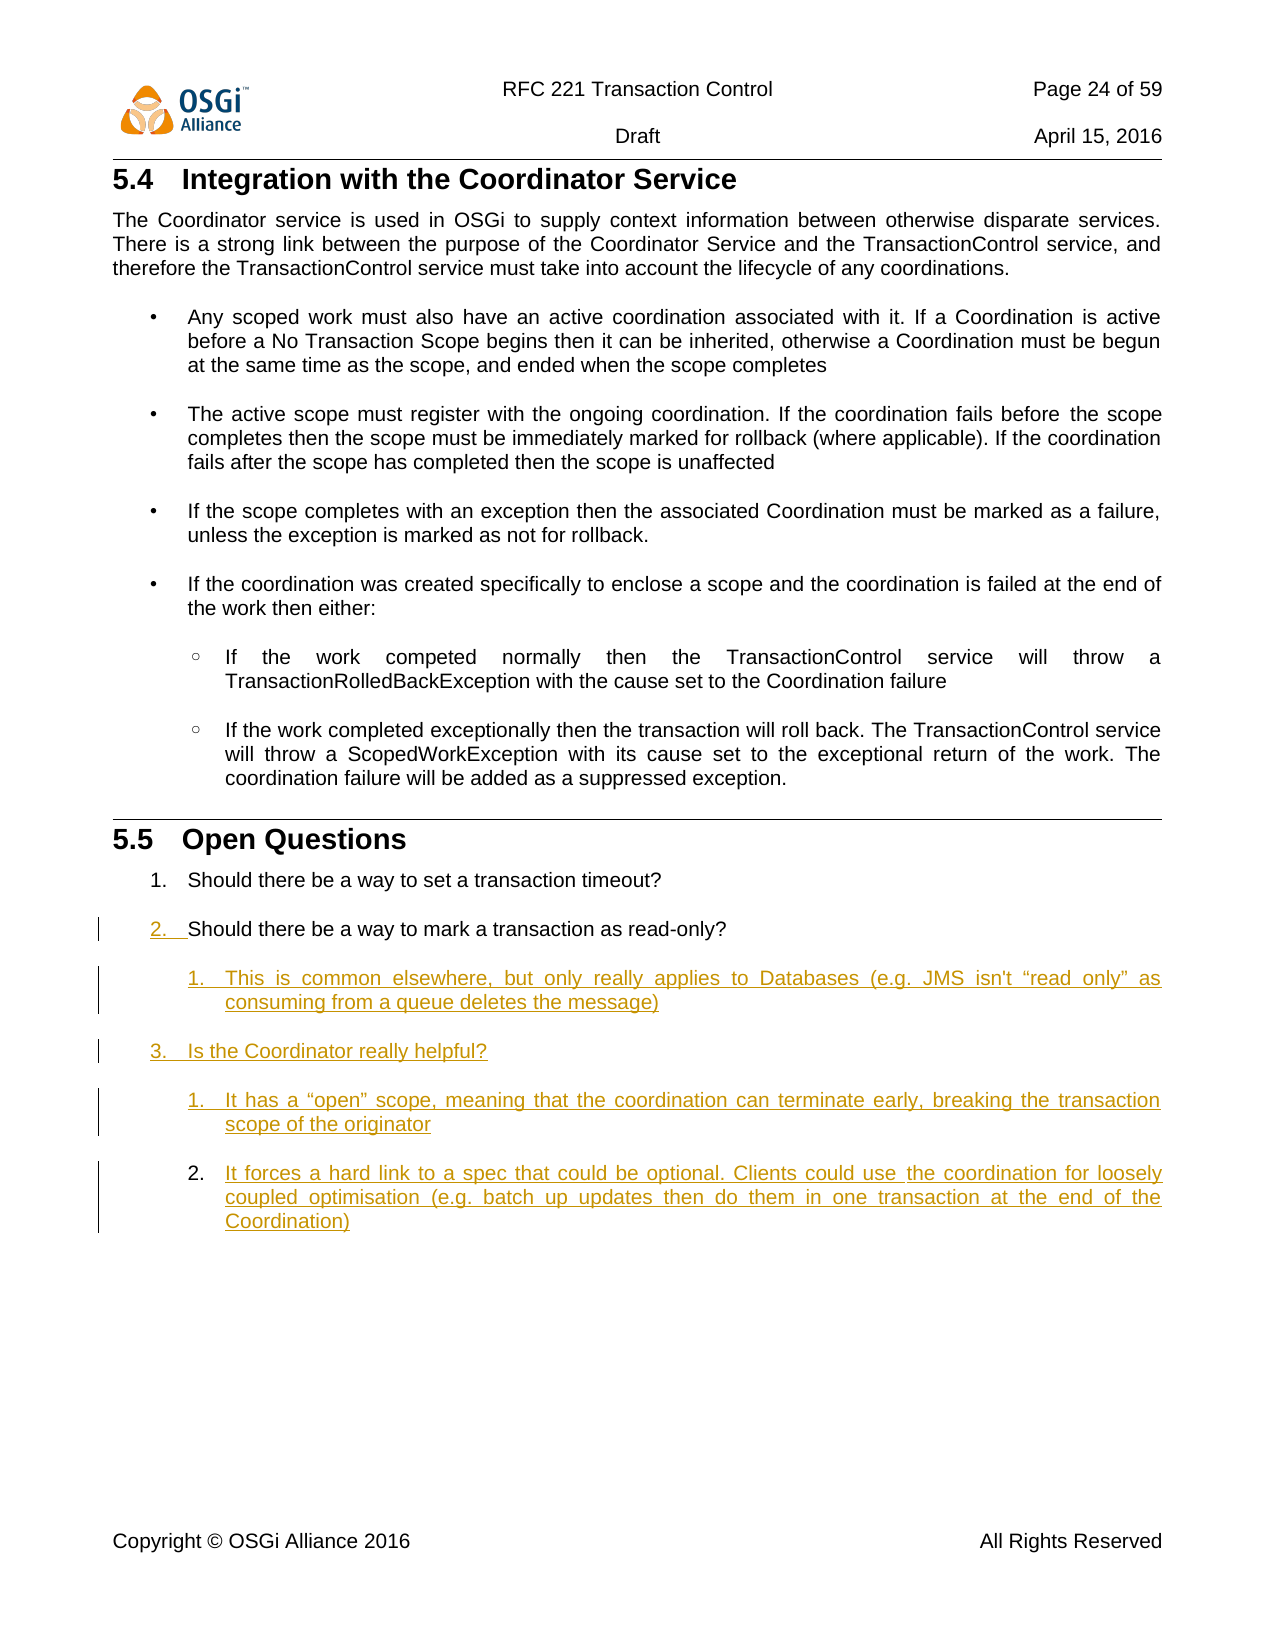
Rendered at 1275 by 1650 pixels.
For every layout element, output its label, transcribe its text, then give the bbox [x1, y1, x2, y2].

list consuming from a queue deletes the message) [187, 988, 1162, 1014]
list If the coordination was created specifically to enclose a scope and the coordination is failed at the end of the work then either: [150, 572, 1162, 620]
list If the scope completes with an exception then the associated Coordination must be marked as a failure, unless the exception is marked as not for rollback. [150, 499, 1162, 547]
list Should there be a way to mark a transaction as read-only? [150, 917, 1162, 941]
list It forces a hard link to a spec that could be optional. Clients could use the coordination for loosely coupled optimisation (e.g. batch up updates then do them in one transaction at the end of the Coordination) [187, 1161, 1162, 1233]
list It has a “open” scope, meaning that the coordination can terminate early, breaking the transaction scope of the originator [187, 1088, 1162, 1136]
list If the work completed exceptionally then the transaction will roll back. The TransactionControl service will throw a ScopedWorkException with its cause set to the exceptional return of the work. The coordination failure will be added as a suppressed exception. [187, 718, 1162, 790]
list Any scoped work must also have an active coordination associated with it. If a Coordination is active before a No Transaction Scope begins then it can be inherited, otherwise a Coordination must be begun at the same time as the scope, and ended when the scope completes [150, 305, 1162, 377]
subtitle Integration with the Coordinator Service [112, 160, 1162, 196]
list Is the Coordinator really helpful? [150, 1039, 1162, 1063]
picture [113, 78, 257, 142]
text The Coordinator service is used in OSGi to supply context information between otherwise disparate services. There is a strong link between the purpose of the Coordinator Service and the TransactionControl service, and therefore the TransactionControl service must take into account the lifecycle of any coordinations. [112, 208, 1162, 280]
subtitle Open Questions [112, 820, 1162, 856]
list The active scope must register with the ongoing coordination. If the coordination fails before the scope completes then the scope must be immediately marked for rollback (where applicable). If the coordination fails after the scope has completed then the scope is unaffected [150, 402, 1162, 474]
list Should there be a way to set a transaction timeout? [150, 868, 1162, 892]
list This is common elsewhere, but only really applies to Databases (e.g. JMS isn't “read only” as [187, 966, 1162, 987]
list If the work competed normally then the TransactionControl service will throw a TransactionRolledBackException with the cause set to the Coordination failure [187, 645, 1162, 693]
